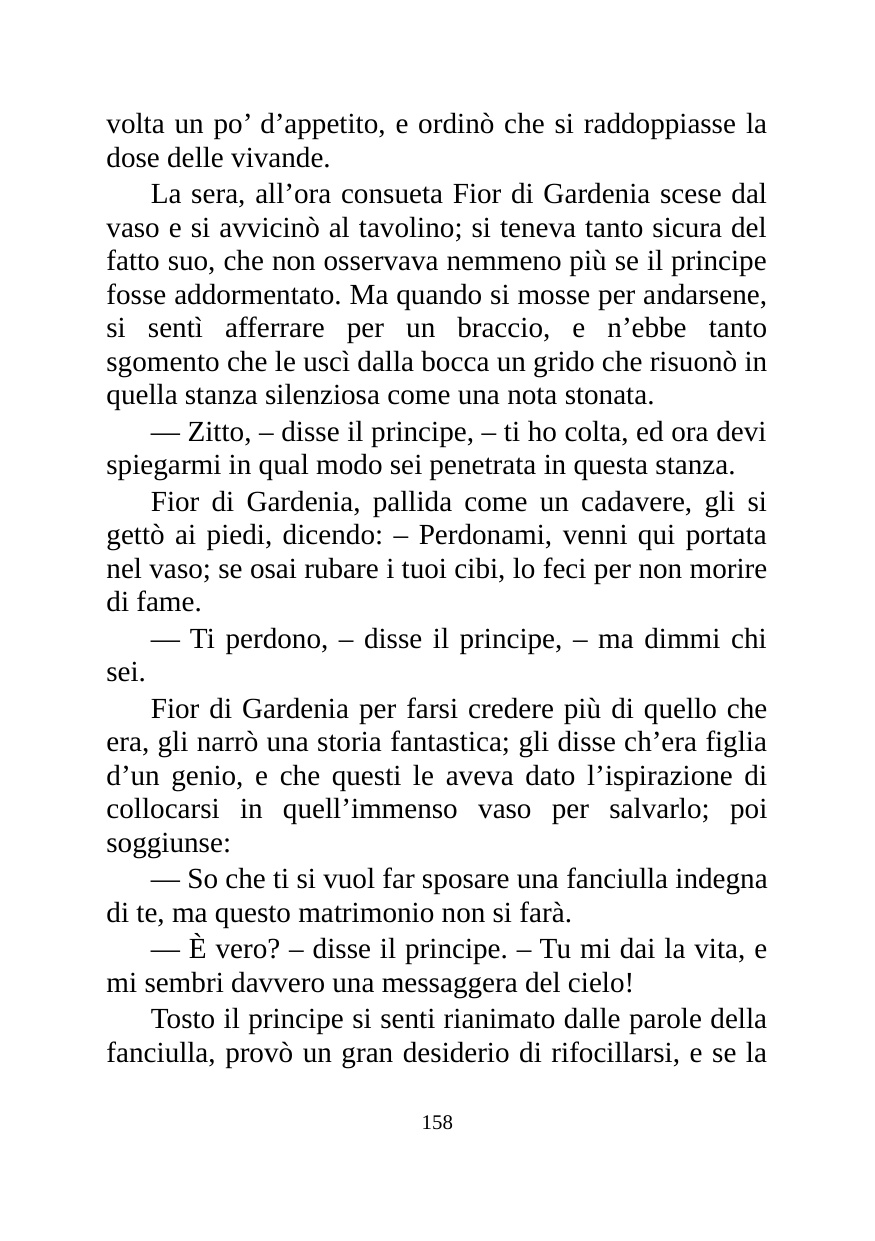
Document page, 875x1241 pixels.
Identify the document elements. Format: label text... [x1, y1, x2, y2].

text Tosto il principe si senti rianimato dalle parole della fanciulla, provò un gran desiderio di rifocillarsi, e se la [106, 1002, 768, 1069]
text — Zitto, – disse il principe, – ti ho colta, ed ora devi spiegarmi in qual modo sei penetrata in questa stanza. [106, 414, 768, 481]
text — È vero? – disse il principe. – Tu mi dai la vita, e mi sembri davvero una messaggera del cielo! [106, 932, 768, 999]
text Fior di Gardenia, pallida come un cadavere, gli si gettò ai piedi, dicendo: – Perdonami, venni qui portata nel vaso; se osai rubare i tuoi cibi, lo feci per non morire di fame. [106, 484, 768, 618]
text — So che ti si vuol far sposare una fanciulla indegna di te, ma questo matrimonio non si farà. [106, 862, 768, 929]
text Fior di Gardenia per farsi credere più di quello che era, gli narrò una storia fantastica; gli disse ch’era figlia d’un genio, e che questi le aveva dato l’ispirazione di collocarsi in quell’immenso vaso per salvarlo; poi soggiunse: [106, 691, 768, 859]
text volta un po’ d’appetito, e ordinò che si raddoppiasse la dose delle vivande. [106, 106, 768, 173]
text La sera, all’ora consueta Fior di Gardenia scese dal vaso e si avvicinò al tavolino; si teneva tanto sicura del fatto suo, che non osservava nemmeno più se il principe fosse addormentato. Ma quando si mosse per andarsene, si sentì afferrare per un braccio, e n’ebbe tanto sgomento che le uscì dalla bocca un grido che risuonò in quella stanza silenziosa come una nota stonata. [106, 176, 768, 411]
text — Ti perdono, – disse il principe, – ma dimmi chi sei. [106, 621, 768, 688]
